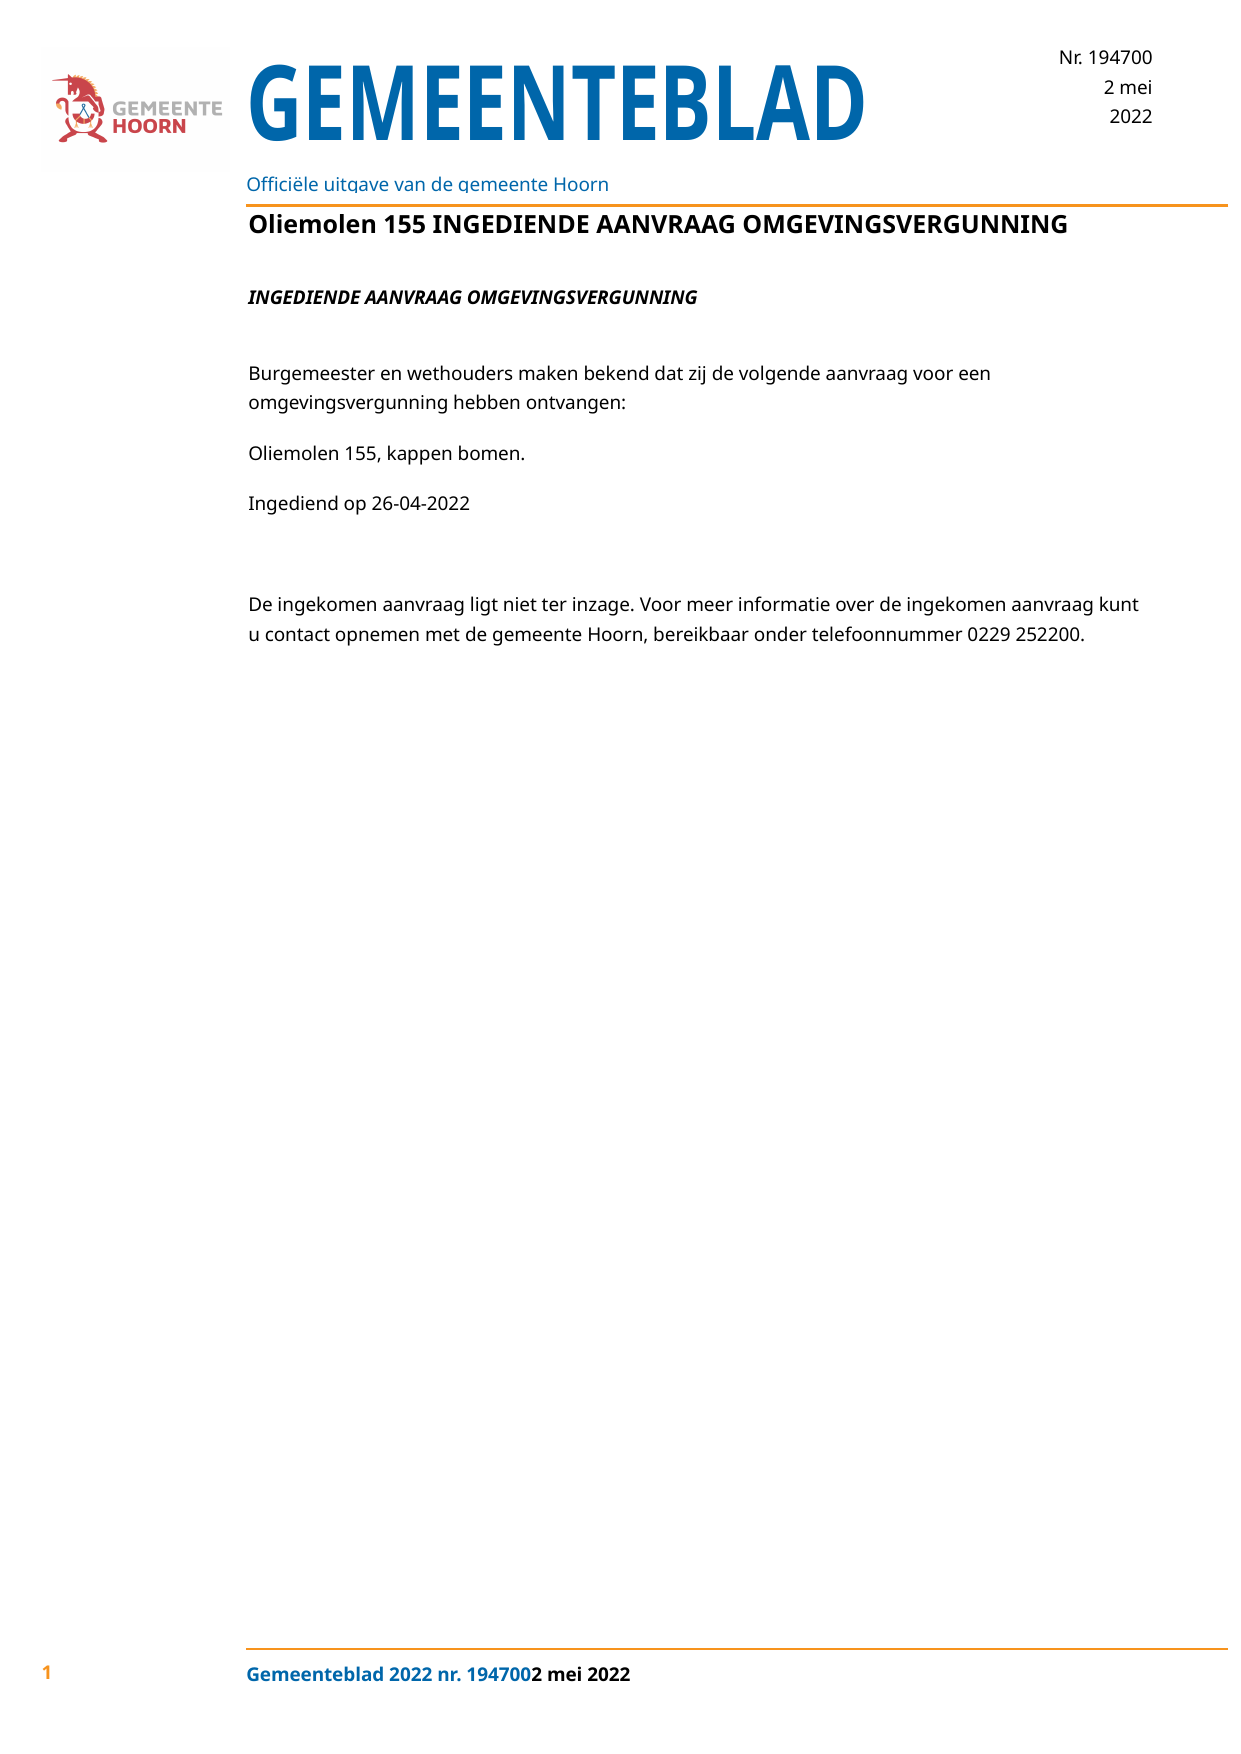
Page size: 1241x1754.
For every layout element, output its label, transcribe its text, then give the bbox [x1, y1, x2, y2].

text INGEDIENDE AANVRAAG OMGEVINGSVERGUNNING [248, 284, 1152, 309]
text Burgemeester en wethouders maken bekend dat zij de volgende aanvraag voor een omgevingsvergunning hebben ontvangen: [248, 360, 1152, 415]
text Ingediend op 26-04-2022 [248, 490, 1152, 516]
text Oliemolen 155 INGEDIENDE AANVRAAG OMGEVINGSVERGUNNING [248, 207, 1152, 241]
picture [41, 47, 231, 172]
text Oliemolen 155, kappen bomen. [248, 440, 1152, 466]
text De ingekomen aanvraag ligt niet ter inzage. Voor meer informatie over de ingekomen aanvraag kunt u contact opnemen met de gemeente Hoorn, bereikbaar onder telefoonnummer 0229 252200. [248, 591, 1152, 647]
